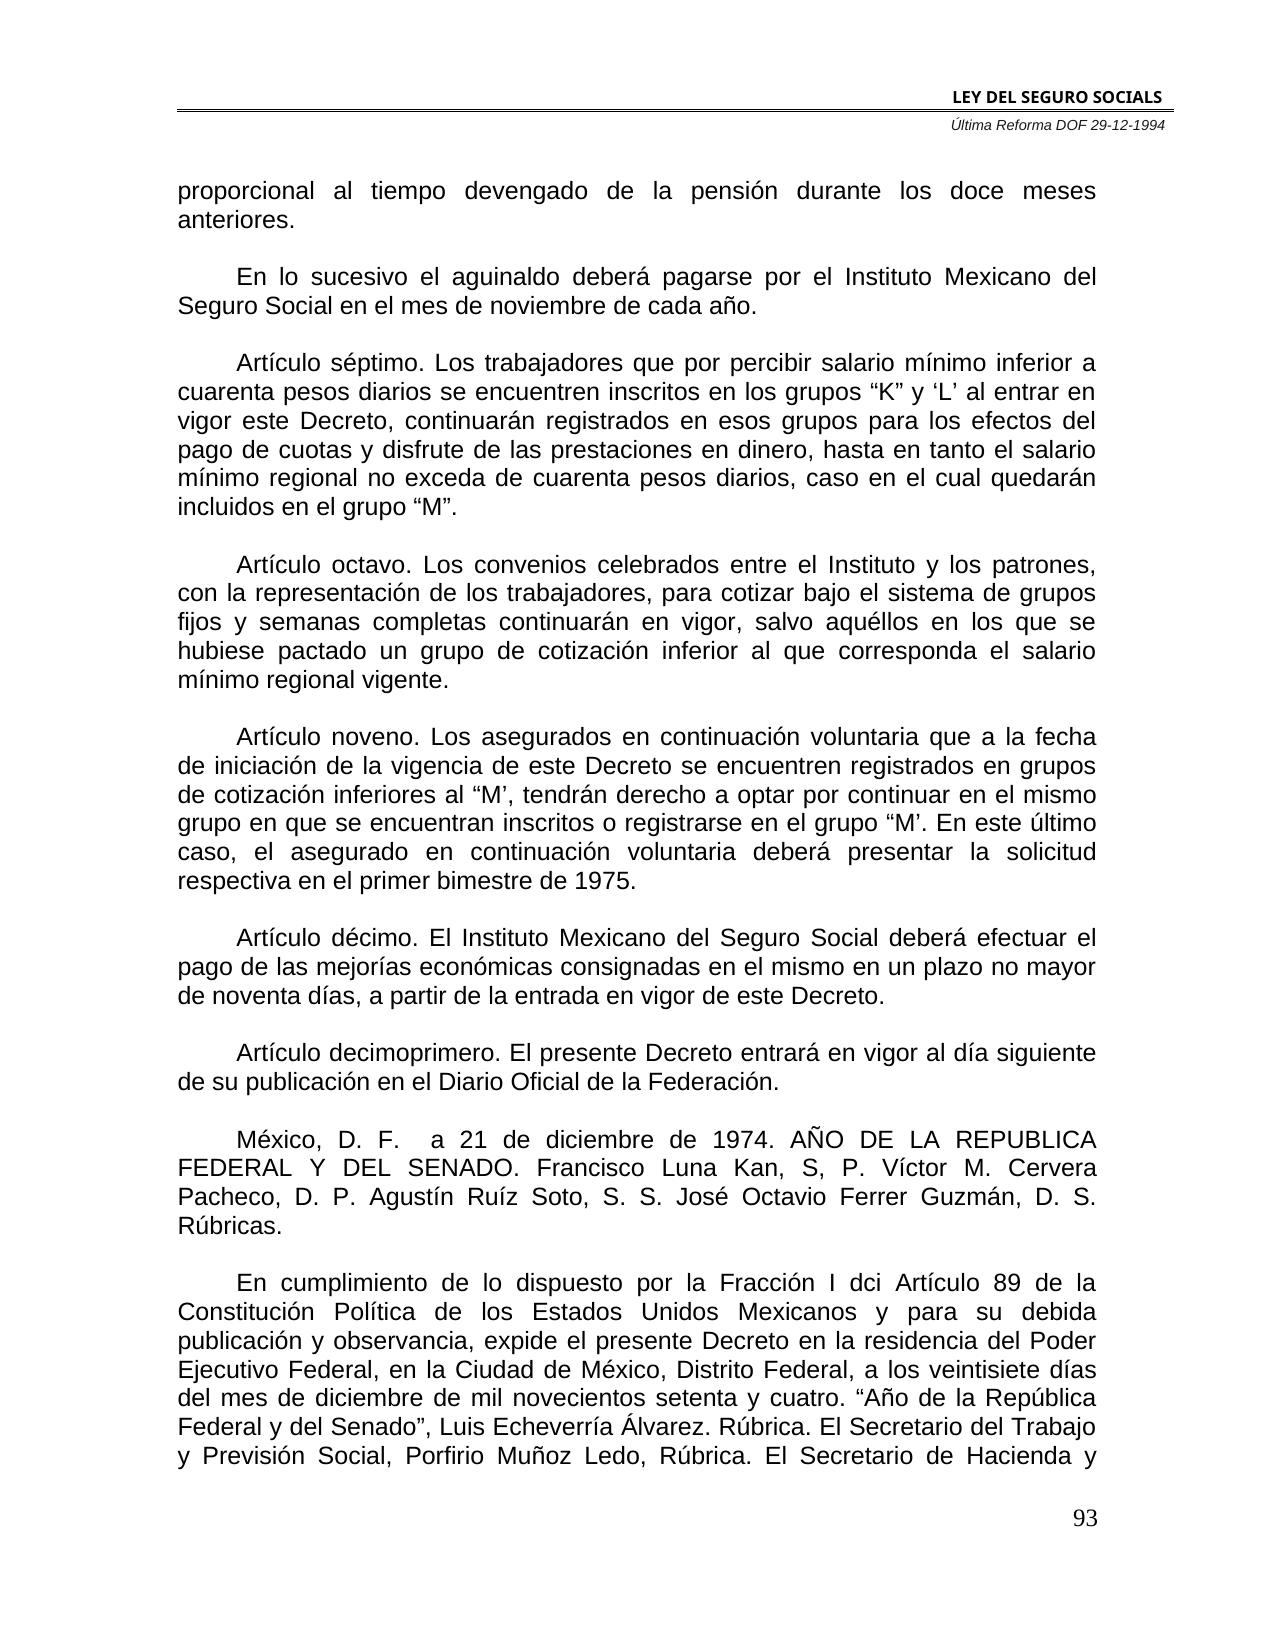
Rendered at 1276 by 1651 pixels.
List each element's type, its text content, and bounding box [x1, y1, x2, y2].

text Artículo decimoprimero. El presente Decreto entrará en vigor al día siguiente de su publicación en el Diario Oficial de la Federación. [177, 1038, 1098, 1096]
text Artículo décimo. El Instituto Mexicano del Seguro Social deberá efectuar el pago de las mejorías económicas consignadas en el mismo en un plazo no mayor de noventa días, a partir de la entrada en vigor de este Decreto. [177, 923, 1098, 1010]
text proporcional al tiempo devengado de la pensión durante los doce meses anteriores. [177, 176, 1098, 233]
text En lo sucesivo el aguinaldo deberá pagarse por el Instituto Mexicano del Seguro Social en el mes de noviembre de cada año. [177, 262, 1098, 320]
text Artículo octavo. Los convenios celebrados entre el Instituto y los patrones, con la representación de los trabajadores, para cotizar bajo el sistema de grupos fijos y semanas completas continuarán en vigor, salvo aquéllos en los que se hubiese pactado un grupo de cotización inferior al que corresponda el salario mínimo regional vigente. [177, 550, 1098, 693]
text Artículo séptimo. Los trabajadores que por percibir salario mínimo inferior a cuarenta pesos diarios se encuentren inscritos en los grupos “K” y ‘L’ al entrar en vigor este Decreto, continuarán registrados en esos grupos para los efectos del pago de cuotas y disfrute de las prestaciones en dinero, hasta en tanto el salario mínimo regional no exceda de cuarenta pesos diarios, caso en el cual quedarán incluidos en el grupo “M”. [177, 348, 1098, 521]
text En cumplimiento de lo dispuesto por la Fracción I dci Artículo 89 de la Constitución Política de los Estados Unidos Mexicanos y para su debida publicación y observancia, expide el presente Decreto en la residencia del Poder Ejecutivo Federal, en la Ciudad de México, Distrito Federal, a los veintisiete días del mes de diciembre de mil novecientos setenta y cuatro. “Año de la República Federal y del Senado”, Luis Echeverría Álvarez. Rúbrica. El Secretario del Trabajo y Previsión Social, Porfirio Muñoz Ledo, Rúbrica. El Secretario de Hacienda y [177, 1268, 1098, 1470]
text México, D. F. a 21 de diciembre de 1974. AÑO DE LA REPUBLICA FEDERAL Y DEL SENADO. Francisco Luna Kan, S, P. Víctor M. Cervera Pacheco, D. P. Agustín Ruíz Soto, S. S. José Octavio Ferrer Guzmán, D. S. Rúbricas. [177, 1125, 1098, 1240]
text Artículo noveno. Los asegurados en continuación voluntaria que a la fecha de iniciación de la vigencia de este Decreto se encuentren registrados en grupos de cotización inferiores al “M’, tendrán derecho a optar por continuar en el mismo grupo en que se encuentran inscritos o registrarse en el grupo “M’. En este último caso, el asegurado en continuación voluntaria deberá presentar la solicitud respectiva en el primer bimestre de 1975. [177, 722, 1098, 895]
